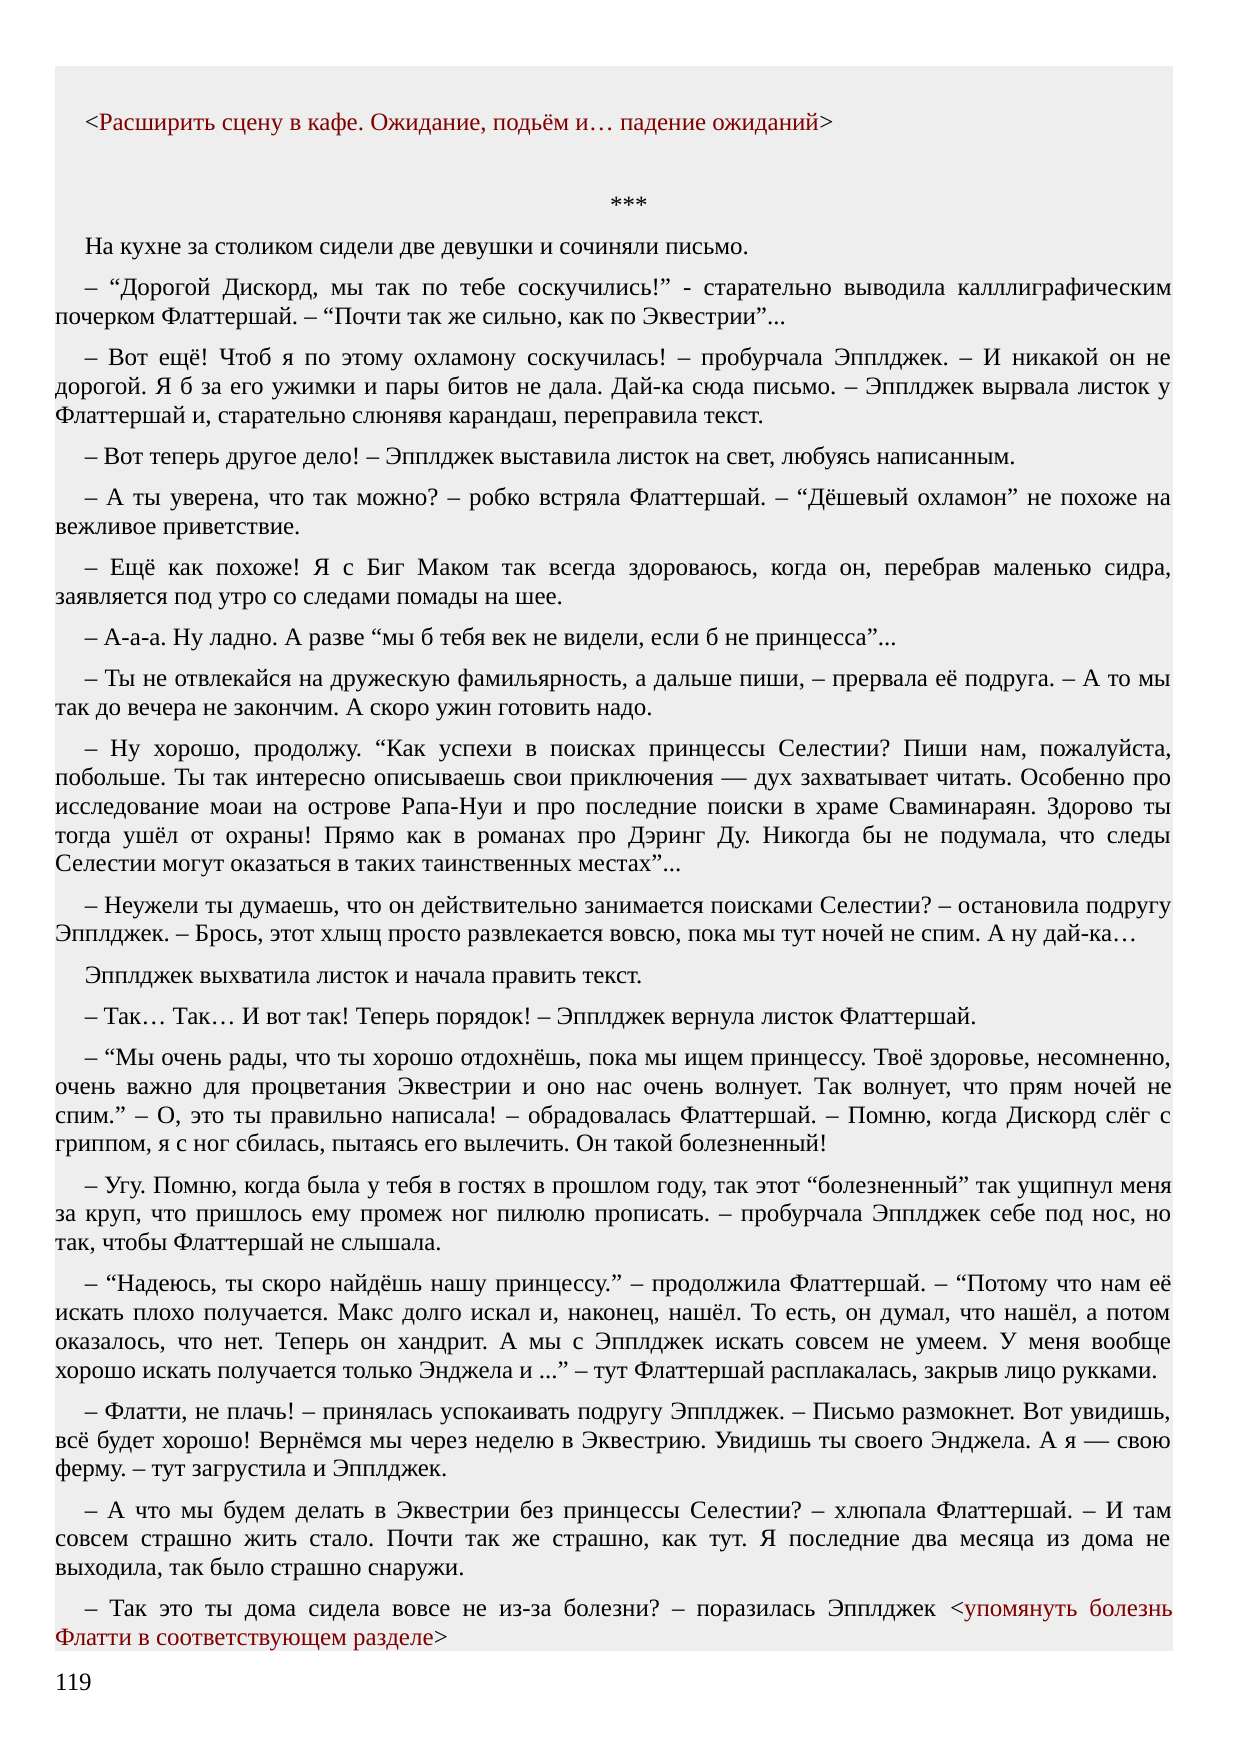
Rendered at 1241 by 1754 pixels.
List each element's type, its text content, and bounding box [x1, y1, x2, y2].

text *** [55, 190, 1173, 218]
text – Вот ещё! Чтоб я по этому охламону соскучилась! – пробурчала Эпплджек. – И никакой он не дорогой. Я б за его ужимки и пары битов не дала. Дай-ка сюда письмо. – Эпплджек вырвала листок у Флаттершай и, старательно слюнявя карандаш, переправила текст. [55, 342, 1173, 428]
text – Вот теперь другое дело! – Эпплджек выставила листок на свет, любуясь написанным. [55, 441, 1173, 470]
text – Флатти, не плачь! – принялась успокаивать подругу Эпплджек. – Письмо размокнет. Вот увидишь, всё будет хорошо! Вернёмся мы через неделю в Эквестрию. Увидишь ты своего Энджела. А я — свою ферму. – тут загрустила и Эпплджек. [55, 1396, 1173, 1482]
text – “Мы очень рады, что ты хорошо отдохнёшь, пока мы ищем принцессу. Твоё здоровье, несомненно, очень важно для процветания Эквестрии и оно нас очень волнует. Так волнует, что прям ночей не спим.” – О, это ты правильно написала! – обрадовалась Флаттершай. – Помню, когда Дискорд слёг с гриппом, я с ног сбилась, пытаясь его вылечить. Он такой болезненный! [55, 1042, 1173, 1157]
text – А что мы будем делать в Эквестрии без принцессы Селестии? – хлюпала Флаттершай. – И там совсем страшно жить стало. Почти так же страшно, как тут. Я последние два месяца из дома не выходила, так было страшно снаружи. [55, 1495, 1173, 1581]
text – Так это ты дома сидела вовсе не из-за болезни? – поразилась Эпплджек <упомянуть болезнь Флатти в соответствующем разделе> [55, 1593, 1173, 1651]
text – А-а-а. Ну ладно. А разве “мы б тебя век не видели, если б не принцесса”... [55, 622, 1173, 651]
text – Ну хорошо, продолжу. “Как успехи в поисках принцессы Селестии? Пиши нам, пожалуйста, побольше. Ты так интересно описываешь свои приключения — дух захватывает читать. Особенно про исследование моаи на острове Рапа-Нуи и про последние поиски в храме Сваминараян. Здорово ты тогда ушёл от охраны! Прямо как в романах про Дэринг Ду. Никогда бы не подумала, что следы Селестии могут оказаться в таких таинственных местах”... [55, 733, 1173, 877]
text – Угу. Помню, когда была у тебя в гостях в прошлом году, так этот “болезненный” так ущипнул меня за круп, что пришлось ему промеж ног пилюлю прописать. – пробурчала Эпплджек себе под нос, но так, чтобы Флаттершай не слышала. [55, 1170, 1173, 1256]
text На кухне за столиком сидели две девушки и сочиняли письмо. [55, 231, 1173, 260]
text Эпплджек выхватила листок и начала править текст. [55, 960, 1173, 988]
text – Ещё как похоже! Я с Биг Маком так всегда здороваюсь, когда он, перебрав маленько сидра, заявляется под утро со следами помады на шее. [55, 552, 1173, 610]
text – “Дорогой Дискорд, мы так по тебе соскучились!” - старательно выводила калллиграфическим почерком Флаттершай. – “Почти так же сильно, как по Эквестрии”... [55, 272, 1173, 330]
text – Так… Так… И вот так! Теперь порядок! – Эпплджек вернула листок Флаттершай. [55, 1001, 1173, 1030]
text – “Надеюсь, ты скоро найдёшь нашу принцессу.” – продолжила Флаттершай. – “Потому что нам её искать плохо получается. Макс долго искал и, наконец, нашёл. То есть, он думал, что нашёл, а потом оказалось, что нет. Теперь он хандрит. А мы с Эпплджек искать совсем не умеем. У меня вообще хорошо искать получается только Энджела и ...” – тут Флаттершай расплакалась, закрыв лицо рукками. [55, 1268, 1173, 1383]
text – Неужели ты думаешь, что он действительно занимается поисками Селестии? – остановила подругу Эпплджек. – Брось, этот хлыщ просто развлекается вовсю, пока мы тут ночей не спим. А ну дай-ка… [55, 890, 1173, 947]
text – А ты уверена, что так можно? – робко встряла Флаттершай. – “Дёшевый охламон” не похоже на вежливое приветствие. [55, 482, 1173, 540]
text <Расширить сцену в кафе. Ожидание, подьём и… падение ожиданий> [55, 107, 1173, 136]
text – Ты не отвлекайся на дружескую фамильярность, а дальше пиши, – прервала её подруга. – А то мы так до вечера не закончим. А скоро ужин готовить надо. [55, 663, 1173, 721]
